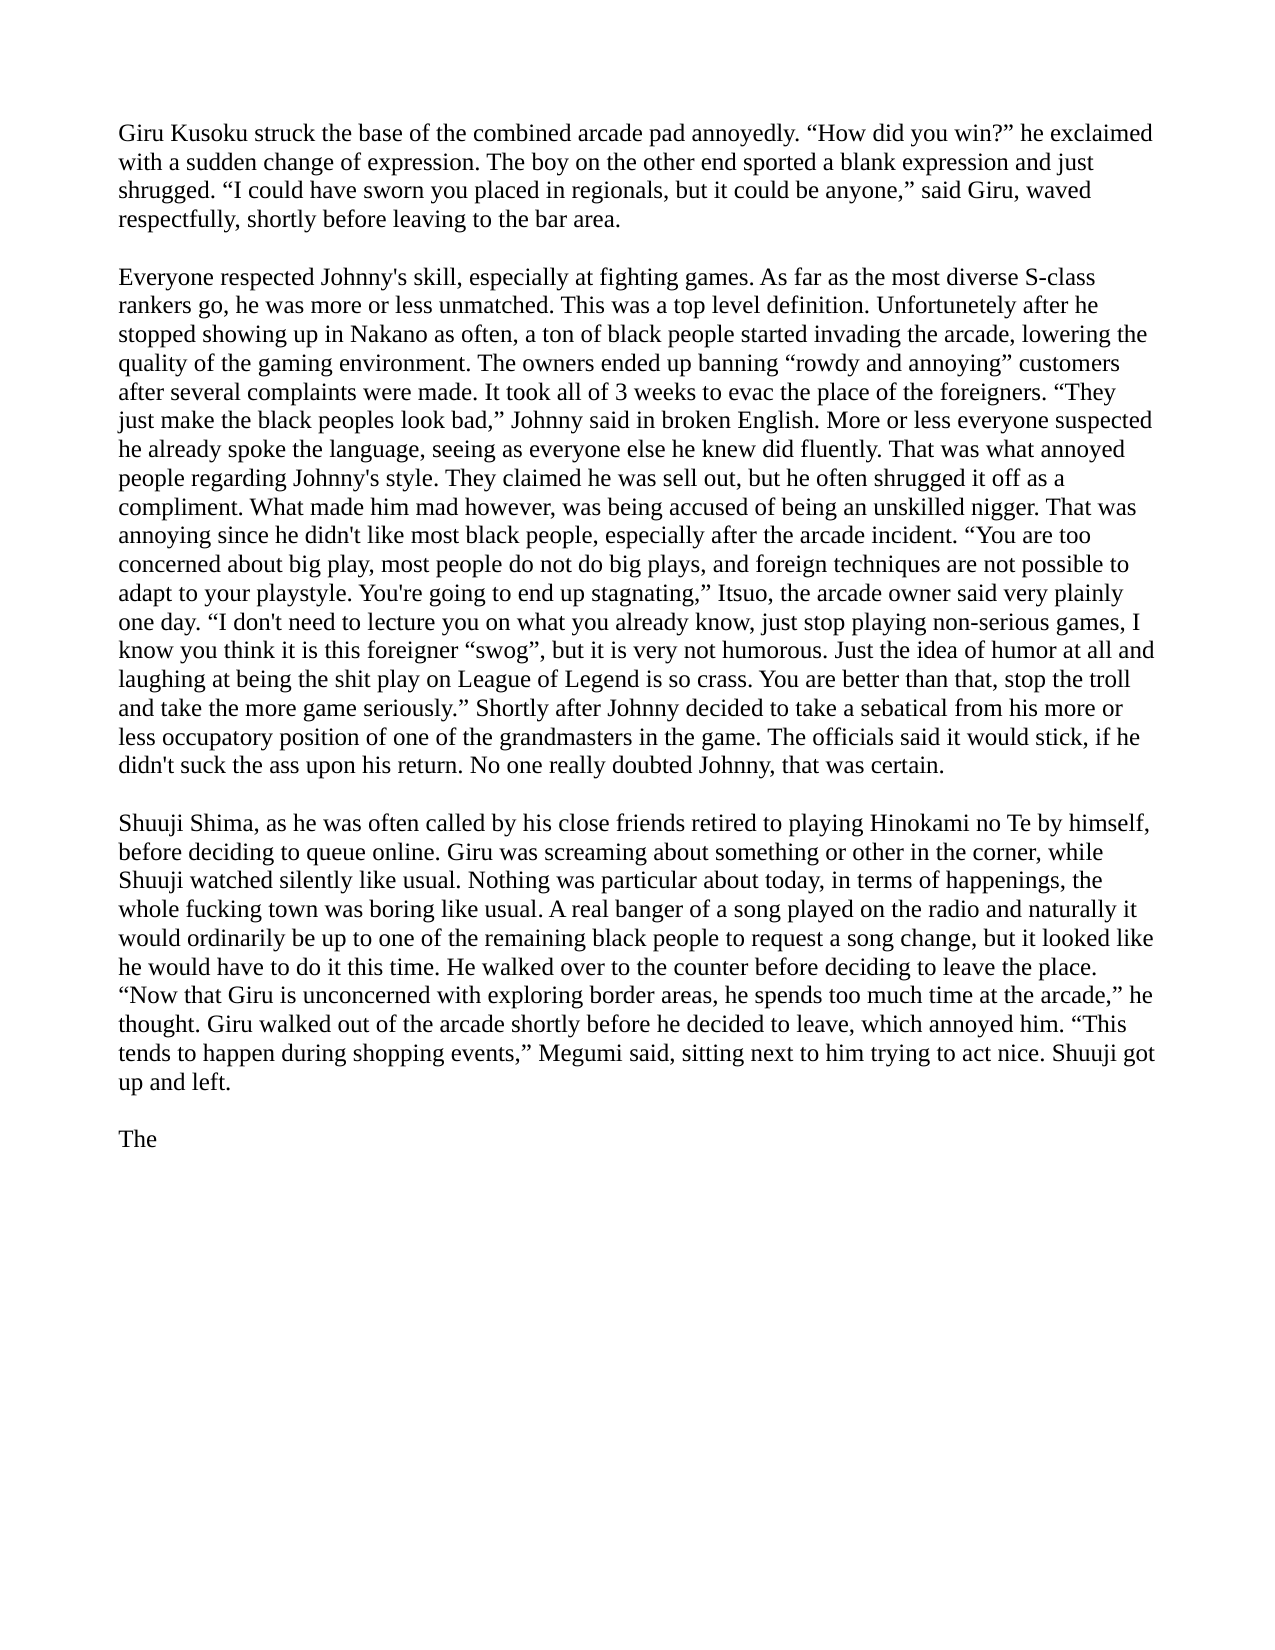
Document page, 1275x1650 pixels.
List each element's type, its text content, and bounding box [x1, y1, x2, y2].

text Shuuji Shima, as he was often called by his close friends retired to playing Hinokami no Te by himself, before deciding to queue online. Giru was screaming about something or other in the corner, while Shuuji watched silently like usual. Nothing was particular about today, in terms of happenings, the whole fucking town was boring like usual. A real banger of a song played on the radio and naturally it would ordinarily be up to one of the remaining black people to request a song change, but it looked like he would have to do it this time. He walked over to the counter before deciding to leave the place. “Now that Giru is unconcerned with exploring border areas, he spends too much time at the arcade,” he thought. Giru walked out of the arcade shortly before he decided to leave, which annoyed him. “This tends to happen during shopping events,” Megumi said, sitting next to him trying to act nice. Shuuji got up and left. [118, 808, 1157, 1096]
text The [118, 1124, 1157, 1153]
text Everyone respected Johnny's skill, especially at fighting games. As far as the most diverse S-class rankers go, he was more or less unmatched. This was a top level definition. Unfortunetely after he stopped showing up in Nakano as often, a ton of black people started invading the arcade, lowering the quality of the gaming environment. The owners ended up banning “rowdy and annoying” customers after several complaints were made. It took all of 3 weeks to evac the place of the foreigners. “They just make the black peoples look bad,” Johnny said in broken English. More or less everyone suspected he already spoke the language, seeing as everyone else he knew did fluently. That was what annoyed people regarding Johnny's style. They claimed he was sell out, but he often shrugged it off as a compliment. What made him mad however, was being accused of being an unskilled nigger. That was annoying since he didn't like most black people, especially after the arcade incident. “You are too concerned about big play, most people do not do big plays, and foreign techniques are not possible to adapt to your playstyle. You're going to end up stagnating,” Itsuo, the arcade owner said very plainly one day. “I don't need to lecture you on what you already know, just stop playing non-serious games, I know you think it is this foreigner “swog”, but it is very not humorous. Just the idea of humor at all and laughing at being the shit play on League of Legend is so crass. You are better than that, stop the troll and take the more game seriously.” Shortly after Johnny decided to take a sebatical from his more or less occupatory position of one of the grandmasters in the game. The officials said it would stick, if he didn't suck the ass upon his return. No one really doubted Johnny, that was certain. [118, 262, 1157, 779]
text Giru Kusoku struck the base of the combined arcade pad annoyedly. “How did you win?” he exclaimed with a sudden change of expression. The boy on the other end sported a blank expression and just shrugged. “I could have sworn you placed in regionals, but it could be anyone,” said Giru, waved respectfully, shortly before leaving to the bar area. [118, 118, 1157, 233]
